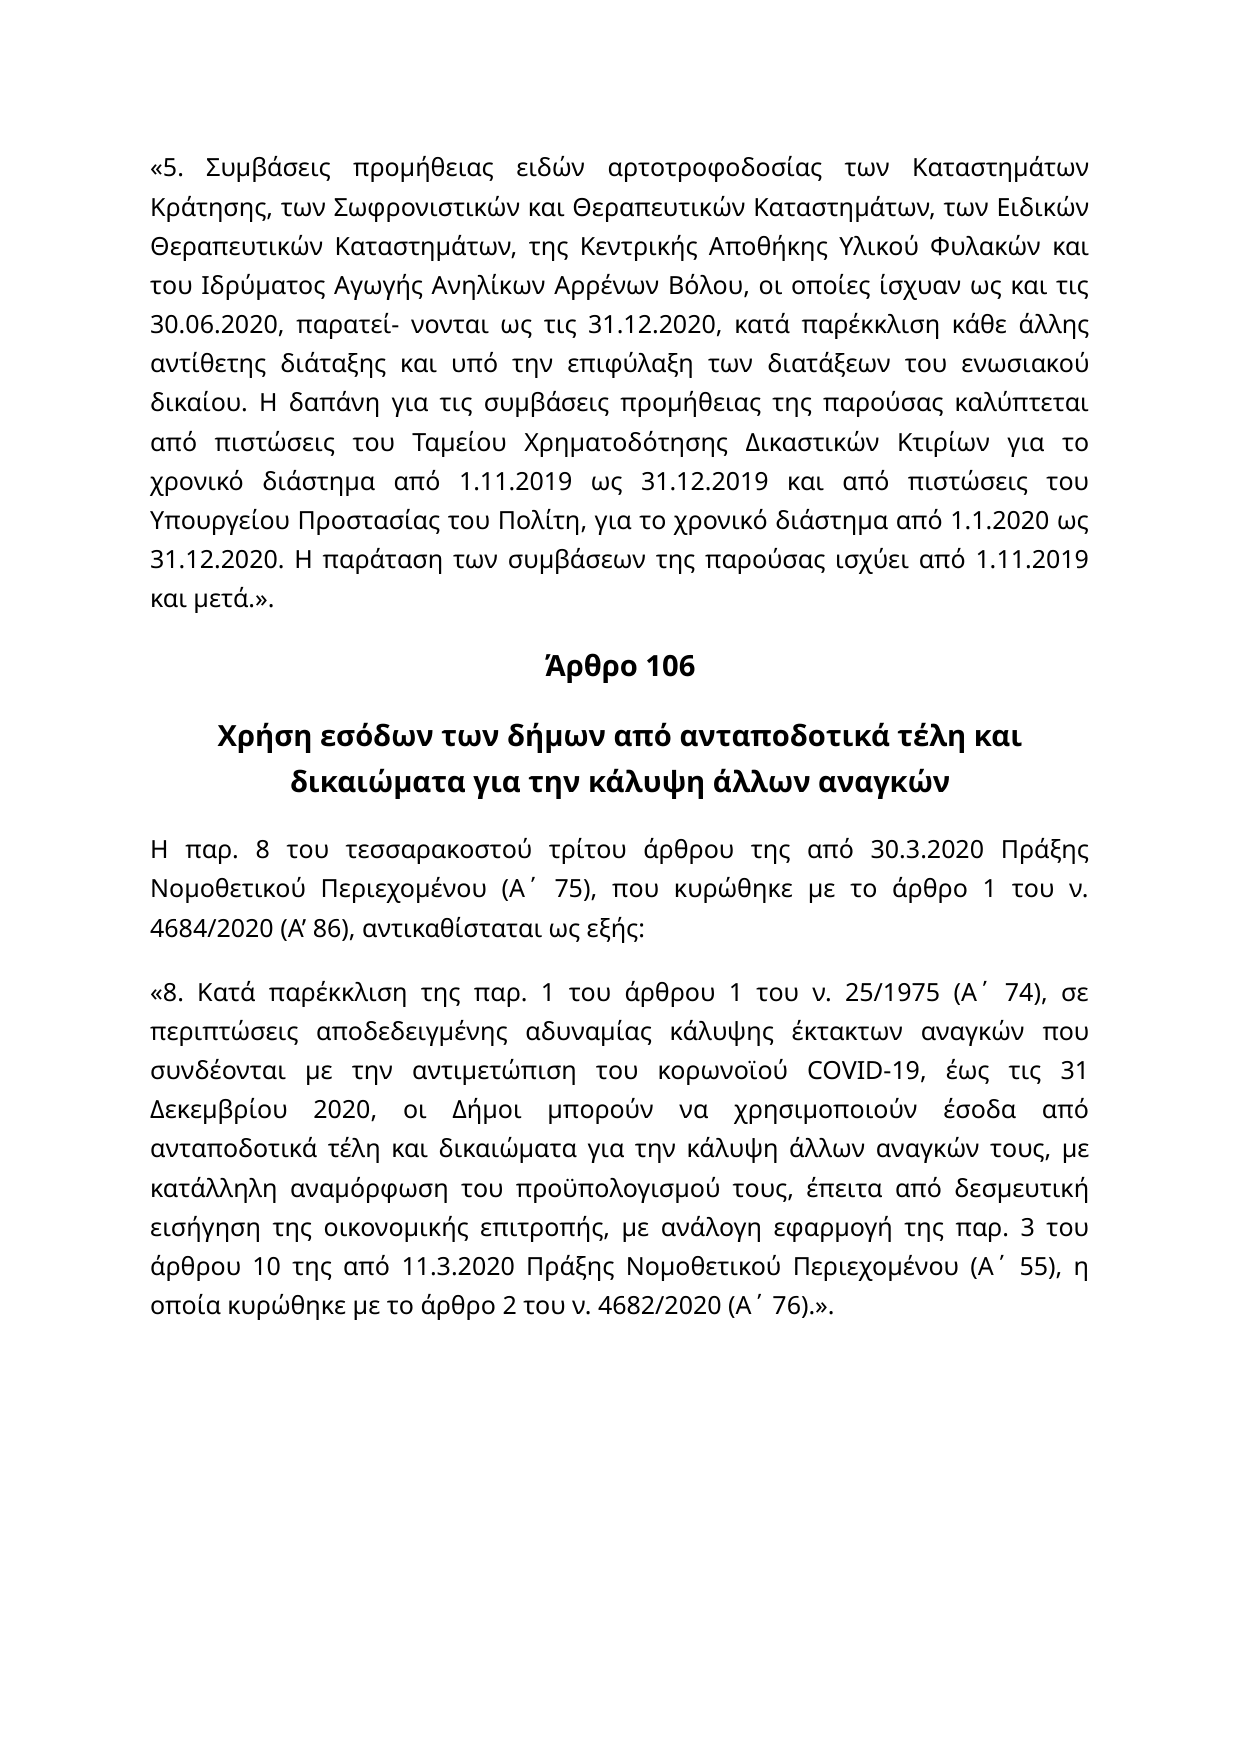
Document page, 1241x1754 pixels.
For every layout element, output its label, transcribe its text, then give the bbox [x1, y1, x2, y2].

text «8. Κατά παρέκκλιση της παρ. 1 του άρθρου 1 του ν. 25/1975 (Α΄ 74), σε περιπτώσεις αποδεδειγμένης αδυναμίας κάλυψης έκτακτων αναγκών που συνδέονται με την αντιμετώπιση του κορωνοϊού COVID-19, έως τις 31 Δεκεμβρίου 2020, οι Δήμοι μπορούν να χρησιμοποιούν έσοδα από ανταποδοτικά τέλη και δικαιώματα για την κάλυψη άλλων αναγκών τους, με κατάλληλη αναμόρφωση του προϋπολογισμού τους, έπειτα από δεσμευτική εισήγηση της οικονομικής επιτροπής, με ανάλογη εφαρμογή της παρ. 3 του άρθρου 10 της από 11.3.2020 Πράξης Νομοθετικού Περιεχομένου (Α΄ 55), η οποία κυρώθηκε με το άρθρο 2 του ν. 4682/2020 (Α΄ 76).». [150, 974, 1090, 1322]
subtitle Χρήση εσόδων των δήμων από ανταποδοτικά τέλη και δικαιώματα για την κάλυψη άλλων αναγκών [150, 716, 1090, 801]
subtitle Άρθρο 106 [150, 645, 1090, 685]
text Η παρ. 8 του τεσσαρακοστού τρίτου άρθρου της από 30.3.2020 Πράξης Νομοθετικού Περιεχομένου (Α΄ 75), που κυρώθηκε με το άρθρο 1 του ν. 4684/2020 (Α’ 86), αντικαθίσταται ως εξής: [150, 832, 1090, 944]
text «5. Συμβάσεις προμήθειας ειδών αρτοτροφοδοσίας των Καταστημάτων Κράτησης, των Σωφρονιστικών και Θεραπευτικών Καταστημάτων, των Ειδικών Θεραπευτικών Καταστημάτων, της Κεντρικής Αποθήκης Υλικού Φυλακών και του Ιδρύματος Αγωγής Ανηλίκων Αρρένων Βόλου, οι οποίες ίσχυαν ως και τις 30.06.2020, παρατεί- νονται ως τις 31.12.2020, κατά παρέκκλιση κάθε άλλης αντίθετης διάταξης και υπό την επιφύλαξη των διατάξεων του ενωσιακού δικαίου. Η δαπάνη για τις συμβάσεις προμήθειας της παρούσας καλύπτεται από πιστώσεις του Ταμείου Χρηματοδότησης Δικαστικών Κτιρίων για το χρονικό διάστημα από 1.11.2019 ως 31.12.2019 και από πιστώσεις του Υπουργείου Προστασίας του Πολίτη, για το χρονικό διάστημα από 1.1.2020 ως 31.12.2020. Η παράταση των συμβάσεων της παρούσας ισχύει από 1.11.2019 και μετά.». [150, 150, 1090, 615]
